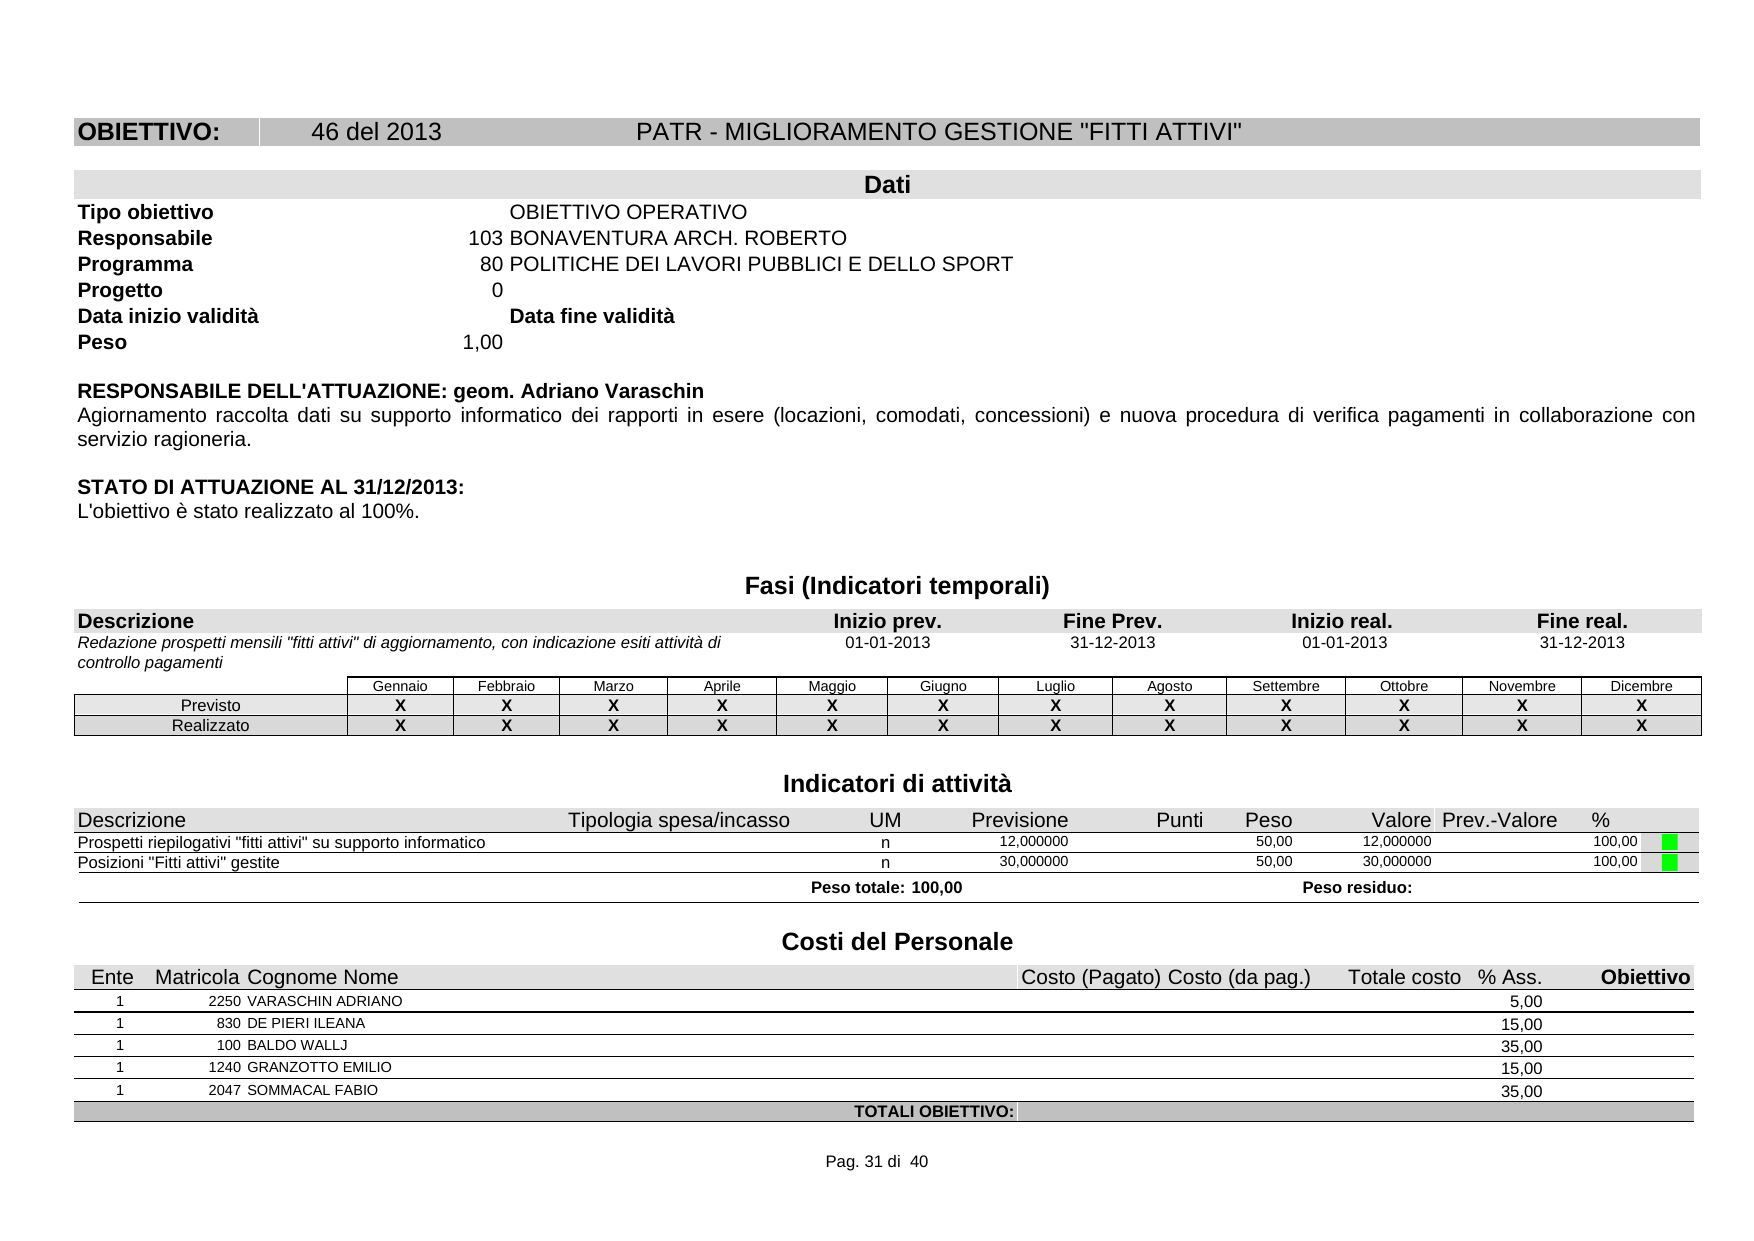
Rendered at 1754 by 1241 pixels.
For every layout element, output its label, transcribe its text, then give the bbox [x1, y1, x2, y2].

table_cell X [560, 695, 667, 714]
table_header Ottobre [1346, 678, 1462, 694]
table_cell [1193, 199, 1701, 225]
table_cell [565, 833, 840, 852]
table_cell Prospetti riepilogativi "fitti attivi" su supporto informatico [74, 833, 565, 852]
table_cell TOTALI OBIETTIVO: [74, 1102, 1017, 1121]
table_cell [1464, 1102, 1546, 1121]
table_cell [1641, 853, 1699, 872]
table_cell 15,00 [1464, 1013, 1546, 1034]
table_cell 1 [74, 1035, 150, 1056]
table_cell OBIETTIVO OPERATIVO [506, 199, 1193, 225]
table_cell [1164, 1102, 1314, 1121]
table_header Fine Prev. [999, 609, 1227, 633]
table_cell 5,00 [1464, 990, 1546, 1011]
table_cell [506, 277, 1701, 303]
table_header Dati [74, 170, 1701, 199]
table_cell [1546, 1035, 1694, 1056]
table_header Cognome Nome [244, 965, 1017, 989]
table_cell [1314, 1013, 1464, 1034]
table_cell 35,00 [1464, 1079, 1546, 1101]
table_header Obiettivo [1546, 965, 1694, 989]
table_cell DE PIERI ILEANA [244, 1013, 1017, 1034]
table_cell 1 [74, 990, 150, 1011]
table_header Tipologia spesa/incasso [565, 808, 840, 832]
table_cell [1314, 1102, 1464, 1121]
table_header Costo (Pagato) [1018, 965, 1164, 989]
table_cell 0 [324, 277, 506, 303]
table_cell 1 [74, 1013, 150, 1034]
table_header RESPONSABILE DELL'ATTUAZIONE: geom. Adriano Varaschin Agiornamento raccolta dati su supporto informatico dei rapporti in esere (locazioni, comodati, concessioni) e nuova procedura di verifica pagamenti in collaborazione con servizio ragioneria. STATO DI ATTUAZIONE AL 31/12/2013: L'obiettivo è stato realizzato al 100%. [74, 379, 1702, 547]
table_cell [1072, 833, 1217, 852]
table_cell 30,000000 [1296, 853, 1434, 872]
table_cell Data fine validità [506, 303, 680, 329]
table_header Prev.-Valore [1435, 808, 1561, 832]
table_cell 103 [324, 225, 506, 251]
table_cell [1018, 1102, 1164, 1121]
table_cell [680, 303, 1701, 329]
table_header Dicembre [1582, 678, 1701, 694]
table_cell [1018, 990, 1164, 1011]
table_cell [1546, 1079, 1694, 1101]
table_cell 12,000000 [1296, 833, 1434, 852]
table_cell [1018, 1079, 1164, 1101]
table_cell 80 [324, 251, 506, 277]
table_cell X [999, 716, 1112, 735]
table_header Matricola [150, 965, 244, 989]
table_header Fine real. [1463, 609, 1702, 633]
table_cell X [1582, 695, 1701, 714]
table_header Inizio prev. [777, 609, 999, 633]
table_header OBIETTIVO: [74, 118, 259, 146]
table_cell 01-01-2013 [777, 633, 999, 672]
table_header Punti [1072, 808, 1212, 832]
table_header Descrizione [74, 609, 777, 633]
table_cell 100,00 [908, 873, 1132, 902]
table_cell [1415, 873, 1699, 902]
table_cell Previsto [75, 695, 347, 714]
table_header [74, 676, 347, 694]
table_cell 12,000000 [930, 833, 1072, 852]
table_cell [1164, 990, 1314, 1011]
text Indicatori di attività [71, 769, 1724, 798]
table_cell [1018, 1057, 1164, 1078]
table_header Descrizione [74, 808, 565, 832]
table_header Peso [1212, 808, 1296, 832]
table_cell Responsabile [74, 225, 324, 251]
table_cell 31-12-2013 [1463, 633, 1702, 672]
table_cell 30,000000 [930, 853, 1072, 872]
table_header Marzo [560, 678, 667, 694]
table_cell 1 [74, 1079, 150, 1101]
table_cell 2250 [150, 990, 244, 1011]
table_header % [1561, 808, 1641, 832]
table_cell [1546, 1102, 1694, 1121]
table_cell 100 [150, 1035, 244, 1056]
table_cell Data inizio validità [74, 303, 329, 329]
table_cell Redazione prospetti mensili "fitti attivi" di aggiornamento, con indicazione esiti attività di controllo pagamenti [74, 633, 777, 672]
table_cell n [840, 833, 930, 852]
table_cell BALDO WALLJ [244, 1035, 1017, 1056]
table_cell [1314, 1079, 1464, 1101]
table_cell [1164, 1035, 1314, 1056]
table_cell [329, 303, 506, 329]
table_cell 100,00 [1561, 853, 1641, 872]
table_cell [1546, 990, 1694, 1011]
table_cell X [668, 716, 776, 735]
table_header Giugno [888, 678, 998, 694]
table_header Febbraio [454, 678, 559, 694]
table_header UM [840, 808, 930, 832]
table_header [1641, 808, 1699, 832]
table_header PATR - MIGLIORAMENTO GESTIONE "FITTI ATTIVI" [633, 118, 1700, 146]
table_header Ente [74, 965, 150, 989]
table_cell [74, 872, 79, 902]
table_cell [1164, 1057, 1314, 1078]
table_header Luglio [999, 678, 1112, 694]
table_header % Ass. [1464, 965, 1546, 989]
table_cell X [454, 716, 559, 735]
table_cell X [777, 695, 887, 714]
table_cell 1 [74, 1057, 150, 1078]
table_cell 2047 [150, 1079, 244, 1101]
table_cell 1,00 [329, 329, 506, 355]
text Costi del Personale [71, 927, 1724, 956]
table_cell Peso [74, 329, 329, 355]
table_header Inizio real. [1227, 609, 1463, 633]
table_cell VARASCHIN ADRIANO [244, 990, 1017, 1011]
table_cell [1072, 853, 1217, 872]
table_cell X [1463, 716, 1581, 735]
table_cell [1164, 1079, 1314, 1101]
table_header Settembre [1227, 678, 1345, 694]
table_cell Realizzato [75, 716, 347, 735]
table_cell X [777, 716, 887, 735]
table_header Agosto [1113, 678, 1226, 694]
table_cell [1164, 1013, 1314, 1034]
table_cell X [348, 716, 453, 735]
table_cell [1546, 1013, 1694, 1034]
table_cell [1314, 1057, 1464, 1078]
table_cell X [560, 716, 667, 735]
table_cell [1435, 833, 1561, 852]
table_header 46 del 2013 [260, 118, 633, 146]
table_cell [329, 199, 506, 225]
table_cell [565, 853, 840, 872]
table_cell [680, 329, 1701, 355]
table_cell BONAVENTURA ARCH. ROBERTO [506, 225, 1701, 251]
table_cell X [454, 695, 559, 714]
table_cell X [1582, 716, 1701, 735]
table_cell [1641, 833, 1699, 852]
table_cell 50,00 [1217, 833, 1296, 852]
table_header Novembre [1463, 678, 1581, 694]
table_cell [1314, 1035, 1464, 1056]
table_cell 31-12-2013 [999, 633, 1227, 672]
table_cell GRANZOTTO EMILIO [244, 1057, 1017, 1078]
table_cell n [840, 853, 930, 872]
table_cell X [1346, 695, 1462, 714]
table_header Maggio [777, 678, 887, 694]
table_header Valore [1296, 808, 1434, 832]
table_cell Tipo obiettivo [74, 199, 329, 225]
table_cell [1314, 990, 1464, 1011]
table_cell X [888, 695, 998, 714]
table_cell X [1227, 695, 1345, 714]
table_cell X [1227, 716, 1345, 735]
table_cell 830 [150, 1013, 244, 1034]
table_cell Programma [74, 251, 324, 277]
table_cell [1018, 1013, 1164, 1034]
table_cell Peso totale: [79, 873, 908, 902]
table_header Previsione [930, 808, 1072, 832]
table_cell Progetto [74, 277, 324, 303]
table_cell X [1113, 695, 1226, 714]
table_cell 50,00 [1217, 853, 1296, 872]
table_cell X [668, 695, 776, 714]
table_header Aprile [668, 678, 776, 694]
table_cell X [1346, 716, 1462, 735]
table_header Totale costo [1314, 965, 1464, 989]
table_cell X [999, 695, 1112, 714]
table_cell SOMMACAL FABIO [244, 1079, 1017, 1101]
table_cell Peso residuo: [1132, 873, 1415, 902]
table_cell 1240 [150, 1057, 244, 1078]
table_header Costo (da pag.) [1164, 965, 1314, 989]
table_cell X [888, 716, 998, 735]
table_cell [1435, 853, 1561, 872]
table_cell [506, 329, 680, 355]
text Fasi (Indicatori temporali) [71, 571, 1724, 600]
table_cell X [1113, 716, 1226, 735]
table_cell 15,00 [1464, 1057, 1546, 1078]
table_cell [1546, 1057, 1694, 1078]
table_cell X [1463, 695, 1581, 714]
table_cell 01-01-2013 [1227, 633, 1463, 672]
table_cell Posizioni "Fitti attivi" gestite [74, 853, 565, 872]
table_cell 100,00 [1561, 833, 1641, 852]
table_cell X [348, 695, 453, 714]
table_header Gennaio [348, 678, 453, 694]
table_cell [1018, 1035, 1164, 1056]
table_cell POLITICHE DEI LAVORI PUBBLICI E DELLO SPORT [506, 251, 1701, 277]
table_cell 35,00 [1464, 1035, 1546, 1056]
